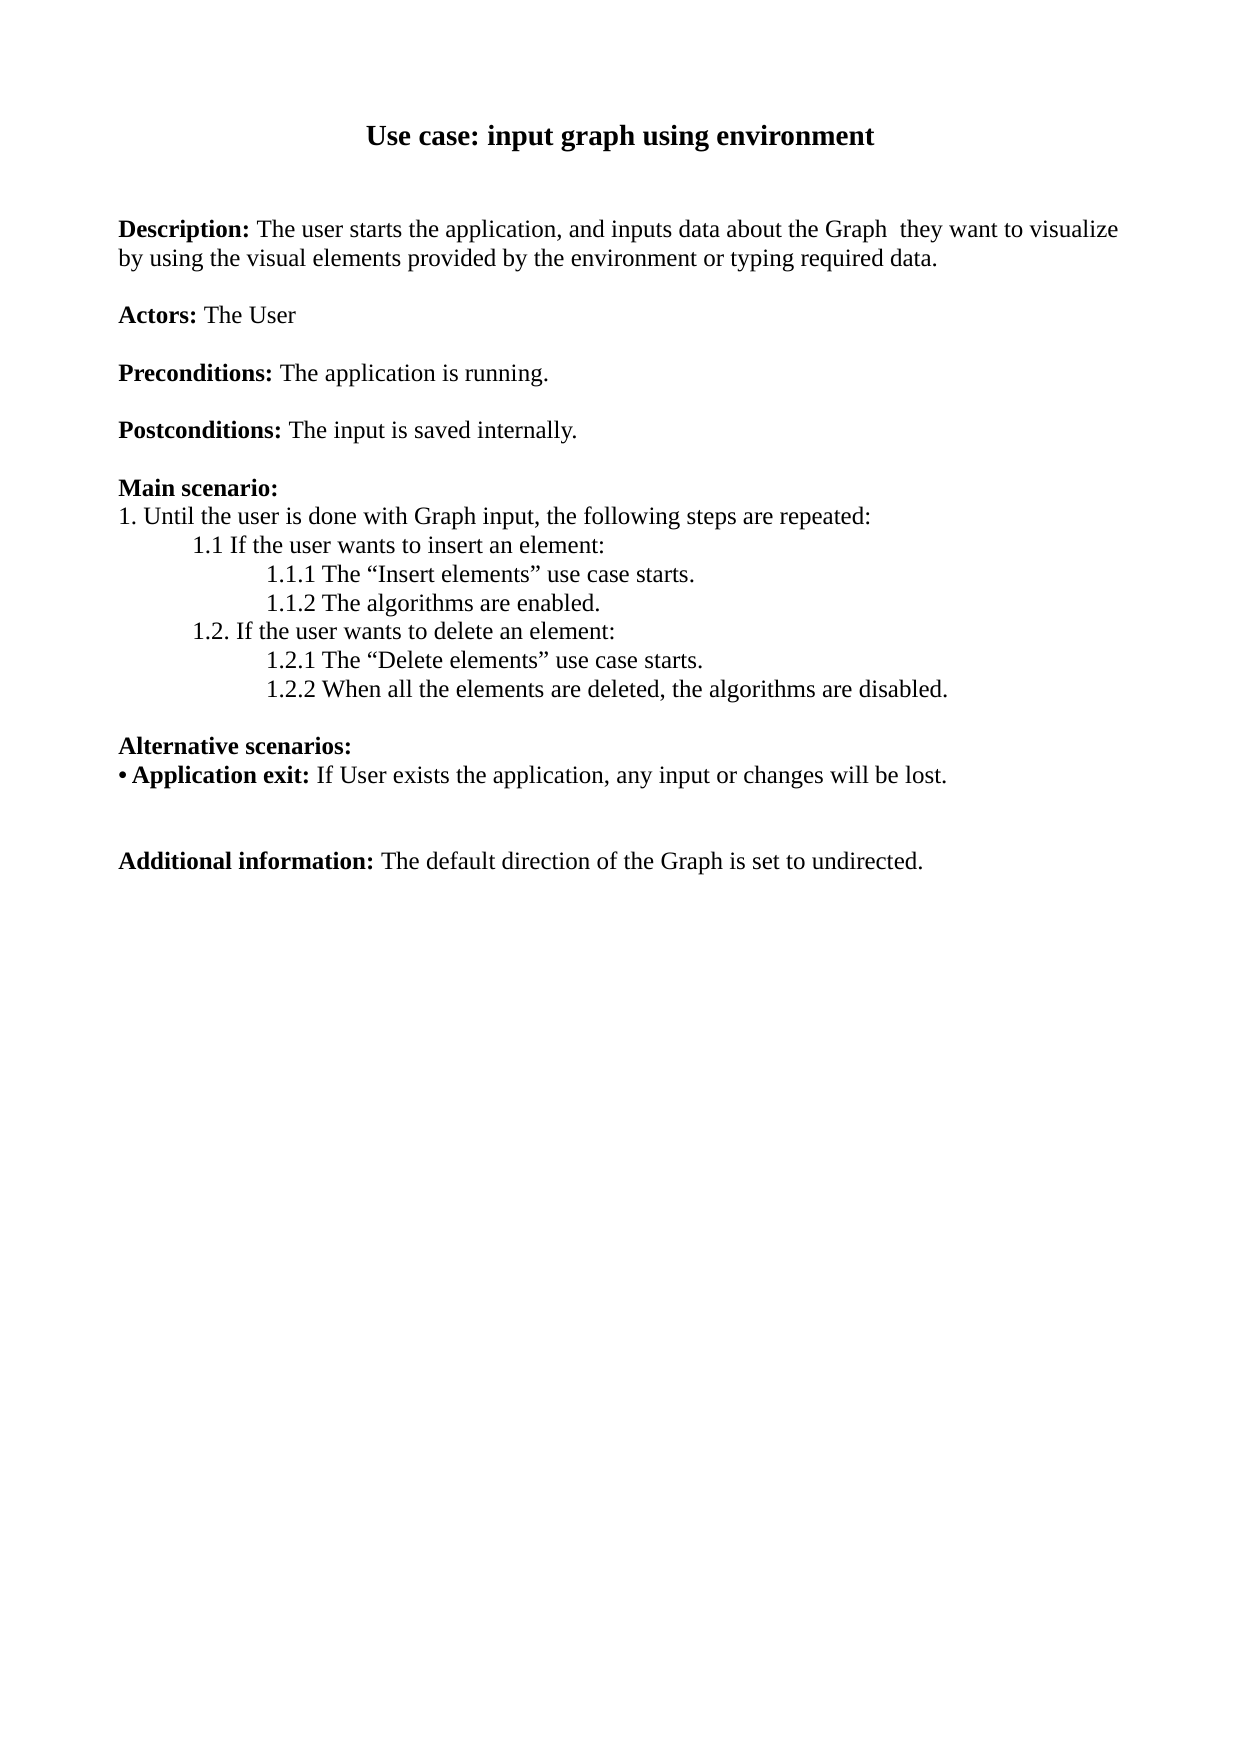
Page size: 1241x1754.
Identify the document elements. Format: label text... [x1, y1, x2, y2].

text Description: The user starts the application, and inputs data about the Graph they want to visualize by using the visual elements provided by the environment or typing required data. [118, 185, 1122, 271]
text Additional information: The default direction of the Graph is set to undirected. [118, 818, 1122, 875]
text Postconditions: The input is saved internally. [118, 386, 1122, 444]
text Alternative scenarios: • Application exit: If User exists the application, any input or changes will be lost. [118, 703, 1122, 789]
text Preconditions: The application is running. [118, 329, 1122, 386]
text Use case: input graph using environment [118, 118, 1122, 152]
text Actors: The User [118, 271, 1122, 329]
text Main scenario: 1. Until the user is done with Graph input, the following steps are repeated: 1.1 If the user wants to insert an element: 1.1.1 The “Insert elements” use case starts. 1.1.2 The algorithms are enabled. 1.2. If the user wants to delete an element: 1.2.1 The “Delete elements” use case starts. 1.2.2 When all the elements are deleted, the algorithms are disabled. [118, 444, 1122, 703]
